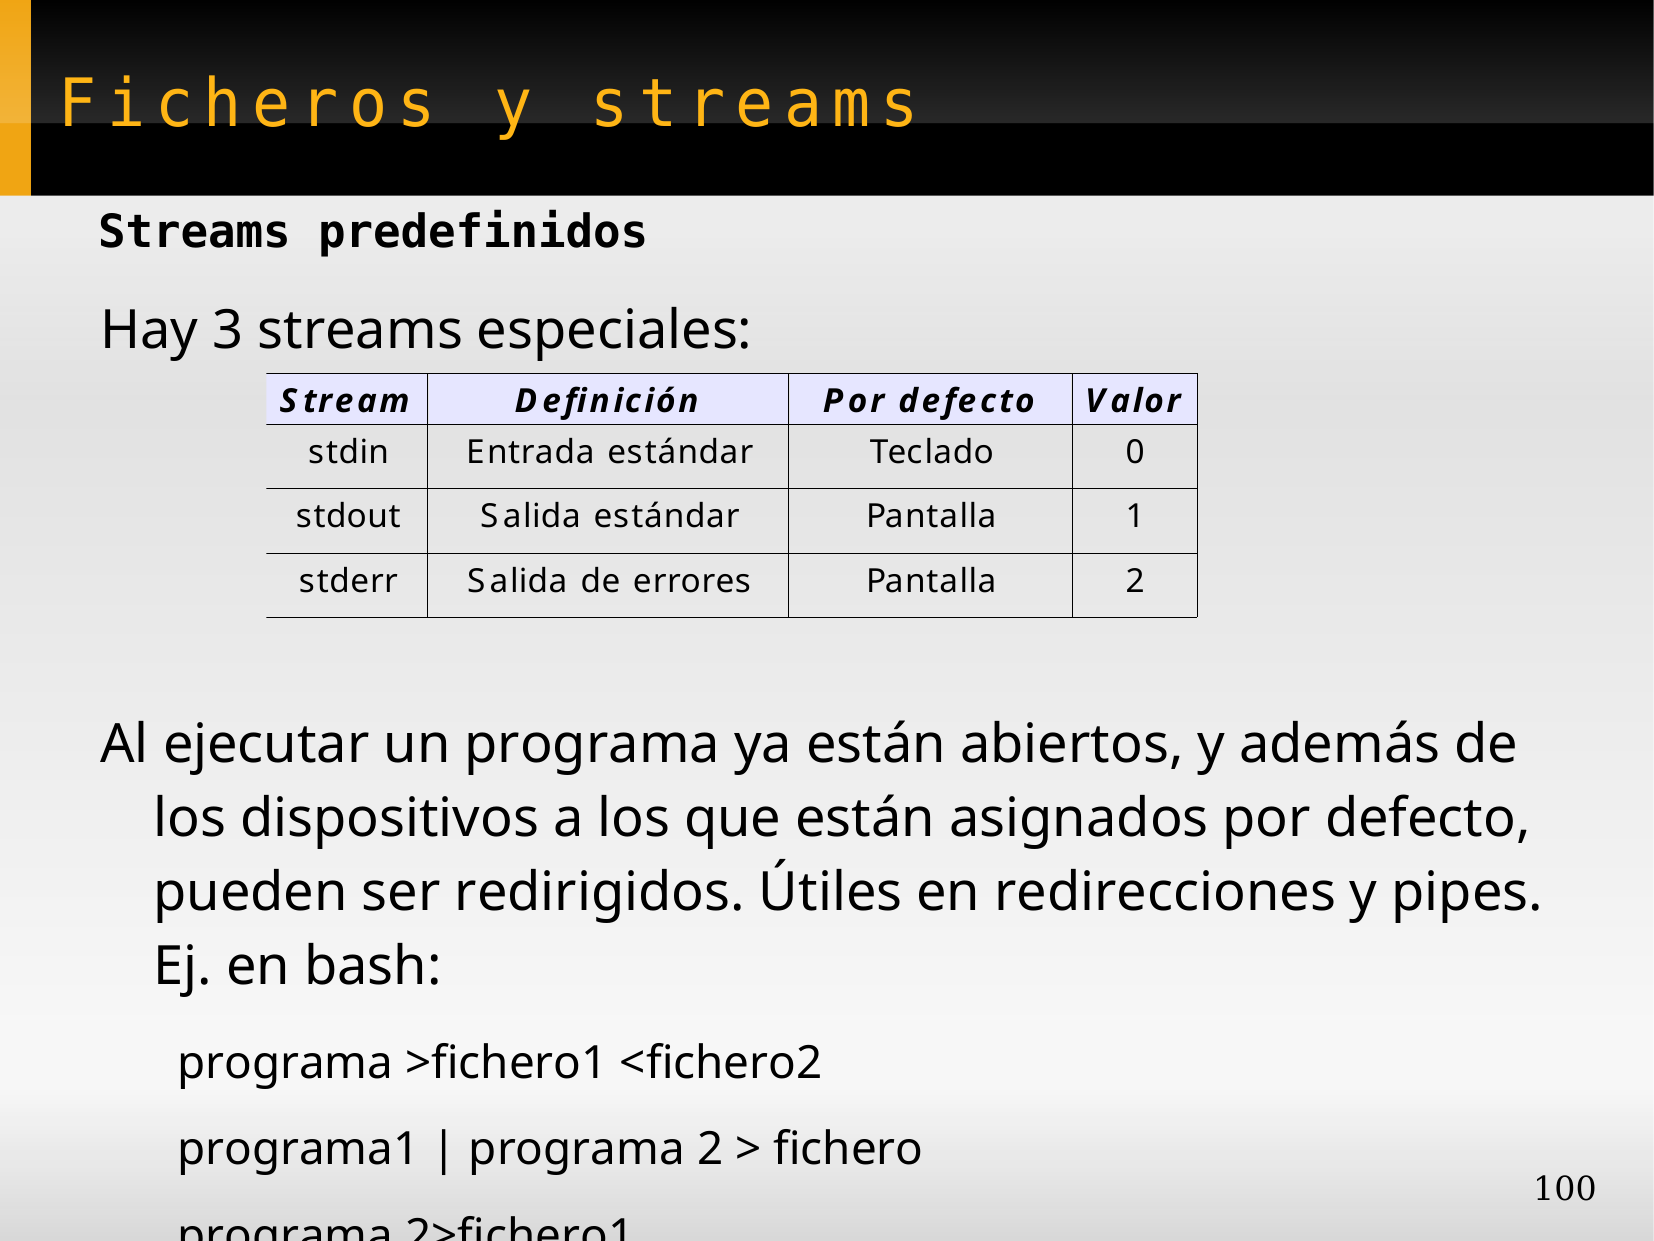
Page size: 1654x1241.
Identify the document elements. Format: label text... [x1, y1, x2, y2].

picture [542, 1229, 554, 1236]
list Hay 3 streams especiales: Al ejecutar un programa ya están abiertos, y además de los dispositivos a los que están asignados por defecto, pueden ser redirigidos. Útiles en redirecciones y pipes. Ej. en bash: programa >fichero1 <fichero2 programa1 | programa 2 > fichero programa 2>fichero1 [82, 290, 1571, 1174]
picture [348, 1229, 359, 1241]
chart [266, 372, 1296, 650]
picture [515, 1229, 528, 1241]
picture [0, 0, 1654, 1241]
picture [259, 1229, 272, 1241]
picture [231, 1229, 245, 1241]
text_box Streams predefinidos [83, 197, 663, 266]
picture [332, 1229, 344, 1241]
picture [185, 1229, 198, 1241]
picture [587, 1229, 601, 1241]
title Ficheros y streams [59, 29, 1506, 178]
